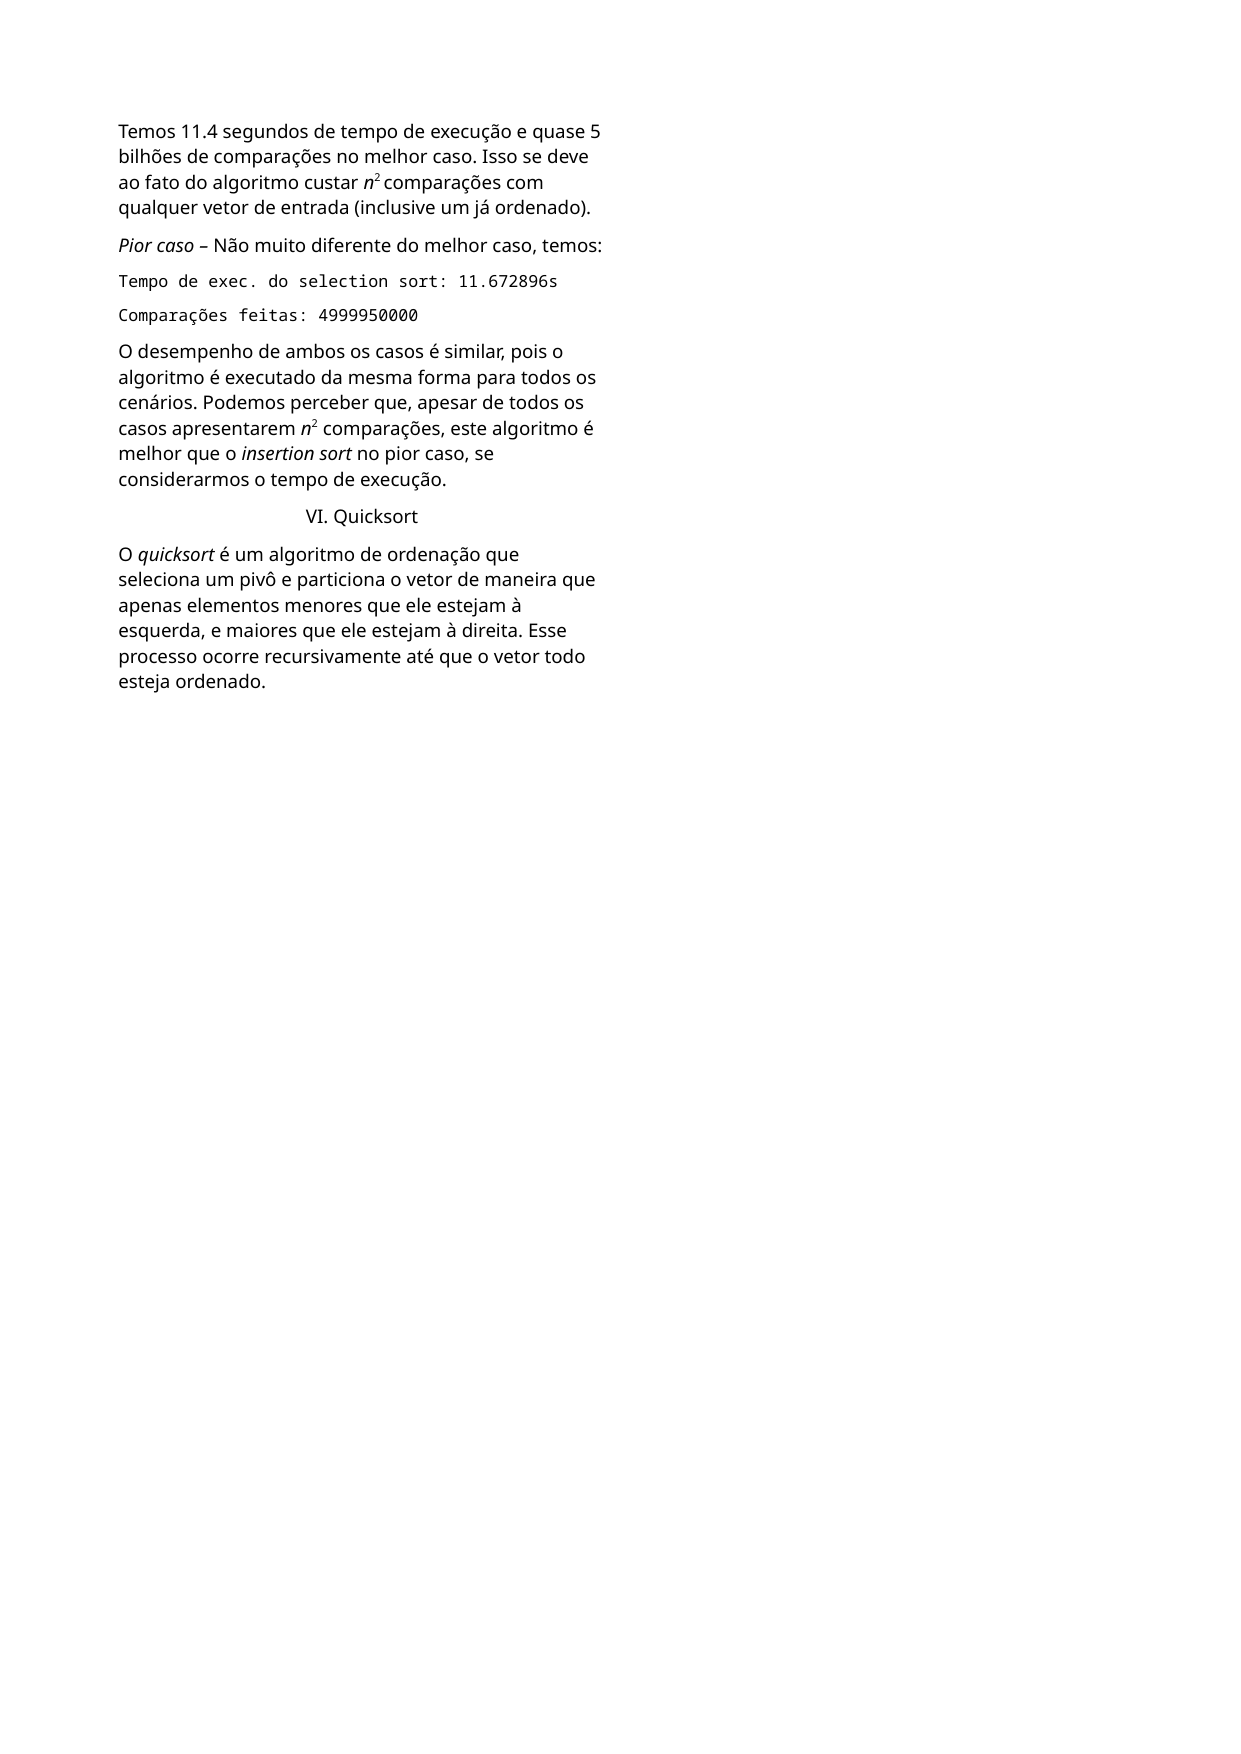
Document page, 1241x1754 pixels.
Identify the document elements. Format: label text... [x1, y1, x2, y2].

text O desempenho de ambos os casos é similar, pois o algoritmo é executado da mesma forma para todos os cenários. Podemos perceber que, apesar de todos os casos apresentarem n2 comparações, este algoritmo é melhor que o insertion sort no pior caso, se considerarmos o tempo de execução. [118, 339, 605, 492]
text VI. Quicksort [118, 504, 605, 529]
text Temos 11.4 segundos de tempo de execução e quase 5 bilhões de comparações no melhor caso. Isso se deve ao fato do algoritmo custar n2 comparações com qualquer vetor de entrada (inclusive um já ordenado). [118, 118, 605, 220]
text Comparações feitas: 4999950000 [118, 304, 605, 327]
text Tempo de exec. do selection sort: 11.672896s [118, 269, 605, 292]
text O quicksort é um algoritmo de ordenação que seleciona um pivô e particiona o vetor de maneira que apenas elementos menores que ele estejam à esquerda, e maiores que ele estejam à direita. Esse processo ocorre recursivamente até que o vetor todo esteja ordenado. [118, 541, 605, 694]
text Pior caso – Não muito diferente do melhor caso, temos: [118, 232, 605, 258]
